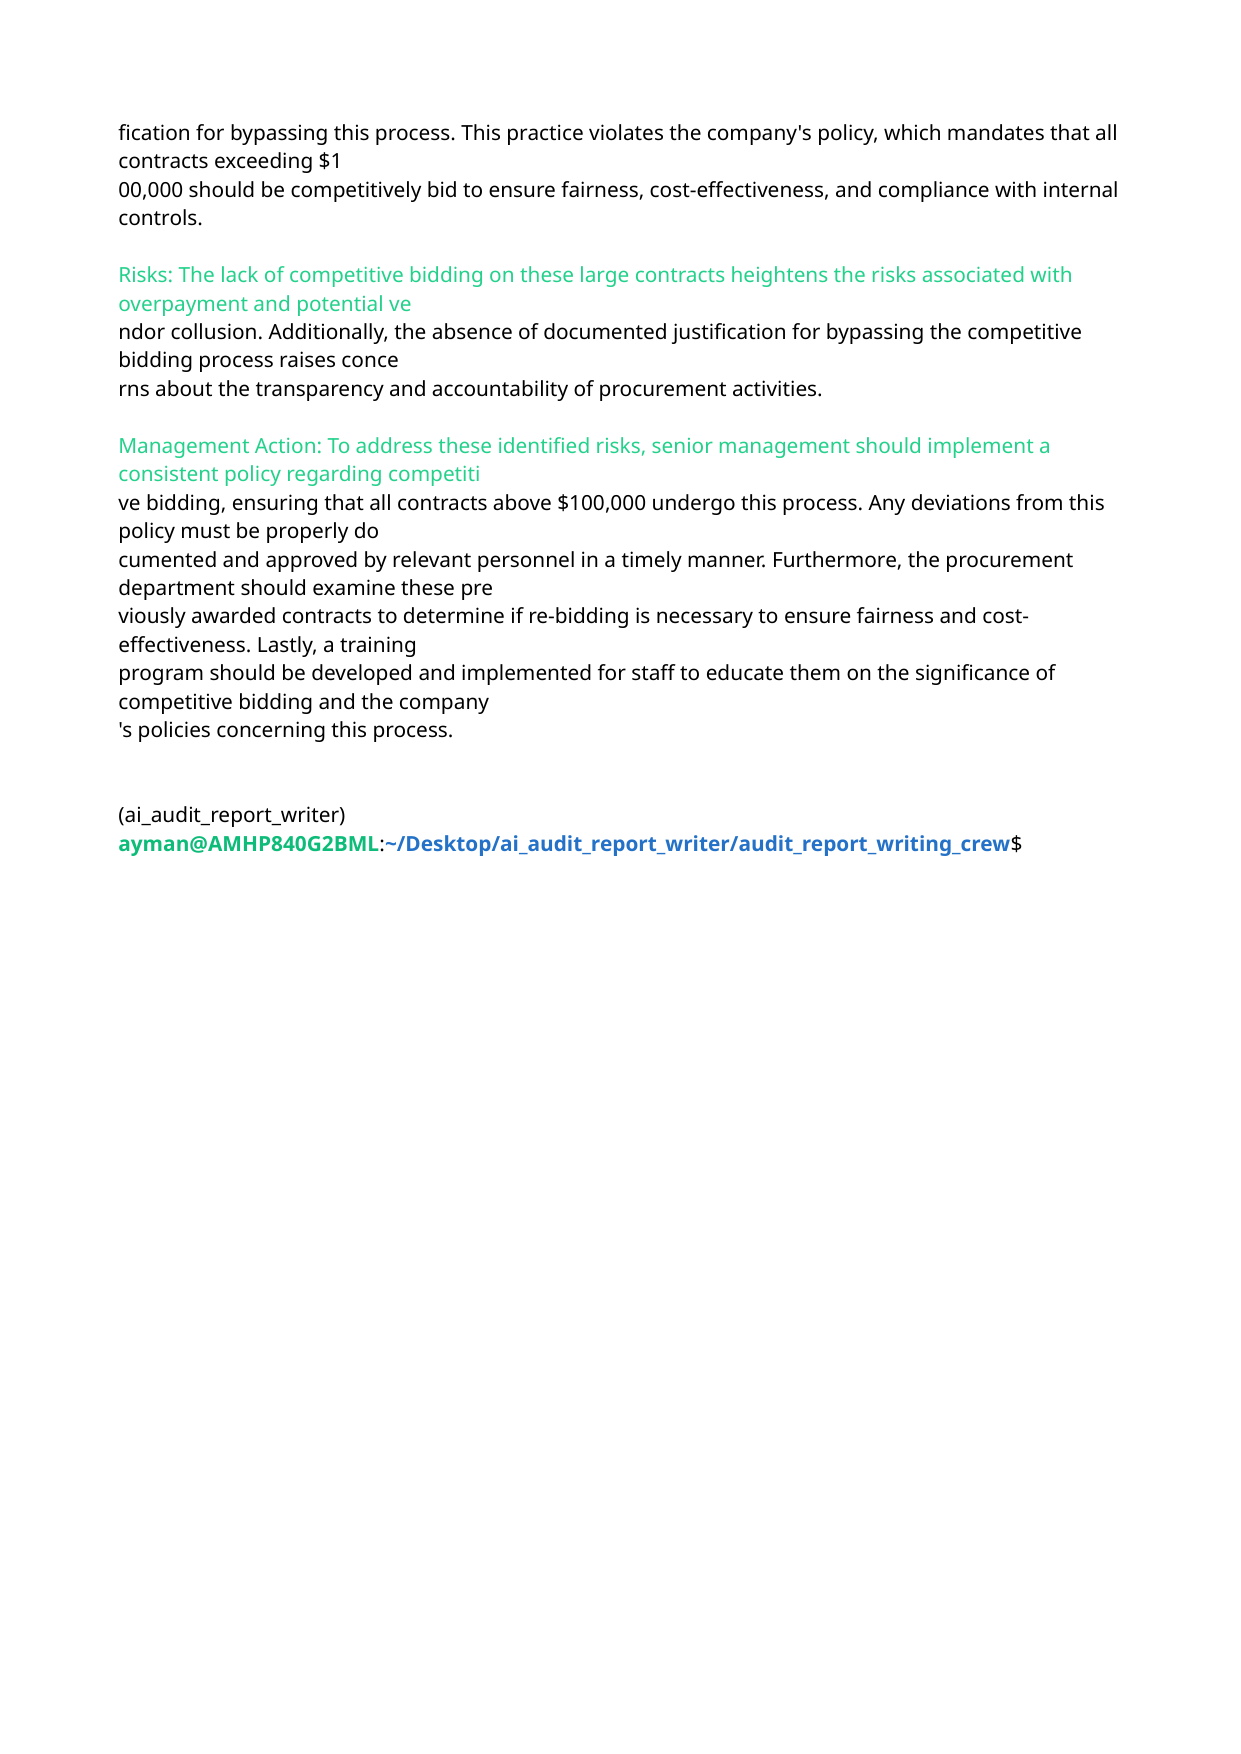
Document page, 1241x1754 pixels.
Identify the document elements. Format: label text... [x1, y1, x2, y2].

text viously awarded contracts to determine if re-bidding is necessary to ensure fairness and cost-effectiveness. Lastly, a training [118, 602, 1122, 658]
text 00,000 should be competitively bid to ensure fairness, cost-effectiveness, and compliance with internal controls. [118, 175, 1122, 232]
text Management Action: To address these identified risks, senior management should implement a consistent policy regarding competiti [118, 431, 1122, 488]
text 's policies concerning this process. [118, 715, 1122, 744]
text ndor collusion. Additionally, the absence of documented justification for bypassing the competitive bidding process raises conce [118, 317, 1122, 374]
text cumented and approved by relevant personnel in a timely manner. Furthermore, the procurement department should examine these pre [118, 545, 1122, 602]
text (ai_audit_report_writer) ayman@AMHP840G2BML:~/Desktop/ai_audit_report_writer/audit_report_writing_crew$ [118, 801, 1122, 857]
text rns about the transparency and accountability of procurement activities. [118, 374, 1122, 402]
text Risks: The lack of competitive bidding on these large contracts heightens the risks associated with overpayment and potential ve [118, 260, 1122, 317]
text fication for bypassing this process. This practice violates the company's policy, which mandates that all contracts exceeding $1 [118, 118, 1122, 175]
text ve bidding, ensuring that all contracts above $100,000 undergo this process. Any deviations from this policy must be properly do [118, 488, 1122, 545]
text program should be developed and implemented for staff to educate them on the significance of competitive bidding and the company [118, 658, 1122, 715]
